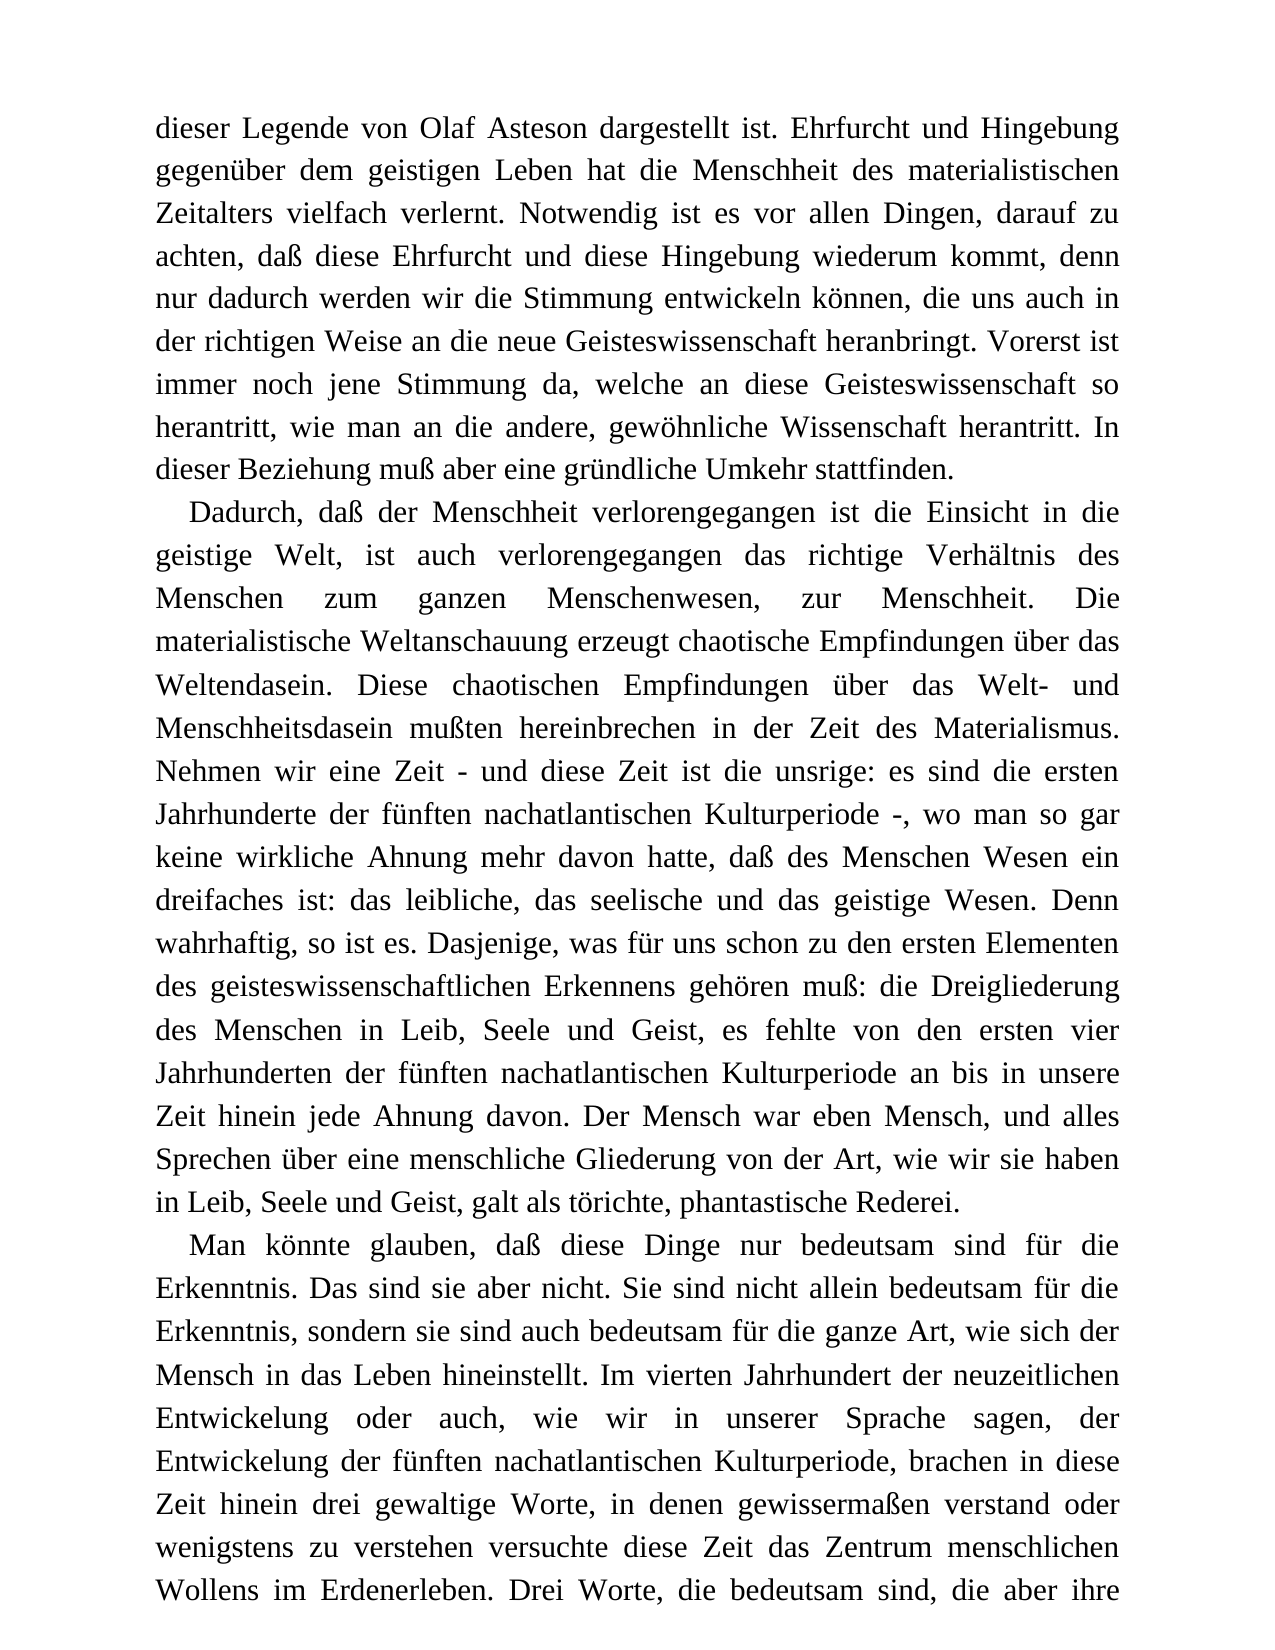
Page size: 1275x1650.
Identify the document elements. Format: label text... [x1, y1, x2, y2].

text Dadurch, daß der Menschheit verlorengegangen ist die Einsicht in die geistige Welt, ist auch verlorengegangen das richtige Verhältnis des Menschen zum ganzen Menschenwesen, zur Menschheit. Die materialistische Weltanschauung erzeugt chaotische Empfindungen über das Weltendasein. Diese chaotischen Empfindungen über das Welt- und Menschheitsdasein mußten hereinbrechen in der Zeit des Materialismus. Nehmen wir eine Zeit - und diese Zeit ist die unsrige: es sind die ersten Jahrhunderte der fünften nachatlantischen Kulturperiode -, wo man so gar keine wirkliche Ahnung mehr davon hatte, daß des Menschen Wesen ein dreifaches ist: das leibliche, das seelische und das geistige Wesen. Denn wahrhaftig, so ist es. Dasjenige, was für uns schon zu den ersten Elementen des geisteswissenschaftlichen Erkennens gehören muß: die Dreigliederung des Menschen in Leib, Seele und Geist, es fehlte von den ersten vier Jahrhunderten der fünften nachatlantischen Kulturperiode an bis in unsere Zeit hinein jede Ahnung davon. Der Mensch war eben Mensch, und alles Sprechen über eine menschliche Gliederung von der Art, wie wir sie haben in Leib, Seele und Geist, galt als törichte, phantastische Rederei. [155, 493, 1121, 1219]
text dieser Legende von Olaf Asteson dargestellt ist. Ehrfurcht und Hingebung gegenüber dem geistigen Leben hat die Menschheit des materialistischen Zeitalters vielfach verlernt. Notwendig ist es vor allen Dingen, darauf zu achten, daß diese Ehrfurcht und diese Hingebung wiederum kommt, denn nur dadurch werden wir die Stimmung entwickeln können, die uns auch in der richtigen Weise an die neue Geisteswissenschaft heranbringt. Vorerst ist immer noch jene Stimmung da, welche an diese Geisteswissenschaft so herantritt, wie man an die andere, gewöhnliche Wissenschaft herantritt. In dieser Beziehung muß aber eine gründliche Umkehr stattfinden. [155, 109, 1121, 486]
text Man könnte glauben, daß diese Dinge nur bedeutsam sind für die Erkenntnis. Das sind sie aber nicht. Sie sind nicht allein bedeutsam für die Erkenntnis, sondern sie sind auch bedeutsam für die ganze Art, wie sich der Mensch in das Leben hineinstellt. Im vierten Jahrhundert der neuzeitlichen Entwickelung oder auch, wie wir in unserer Sprache sagen, der Entwickelung der fünften nachatlantischen Kulturperiode, brachen in diese Zeit hinein drei gewaltige Worte, in denen gewissermaßen verstand oder wenigstens zu verstehen versuchte diese Zeit das Zentrum menschlichen Wollens im Erdenerleben. Drei Worte, die bedeutsam sind, die aber ihre [155, 1226, 1121, 1607]
